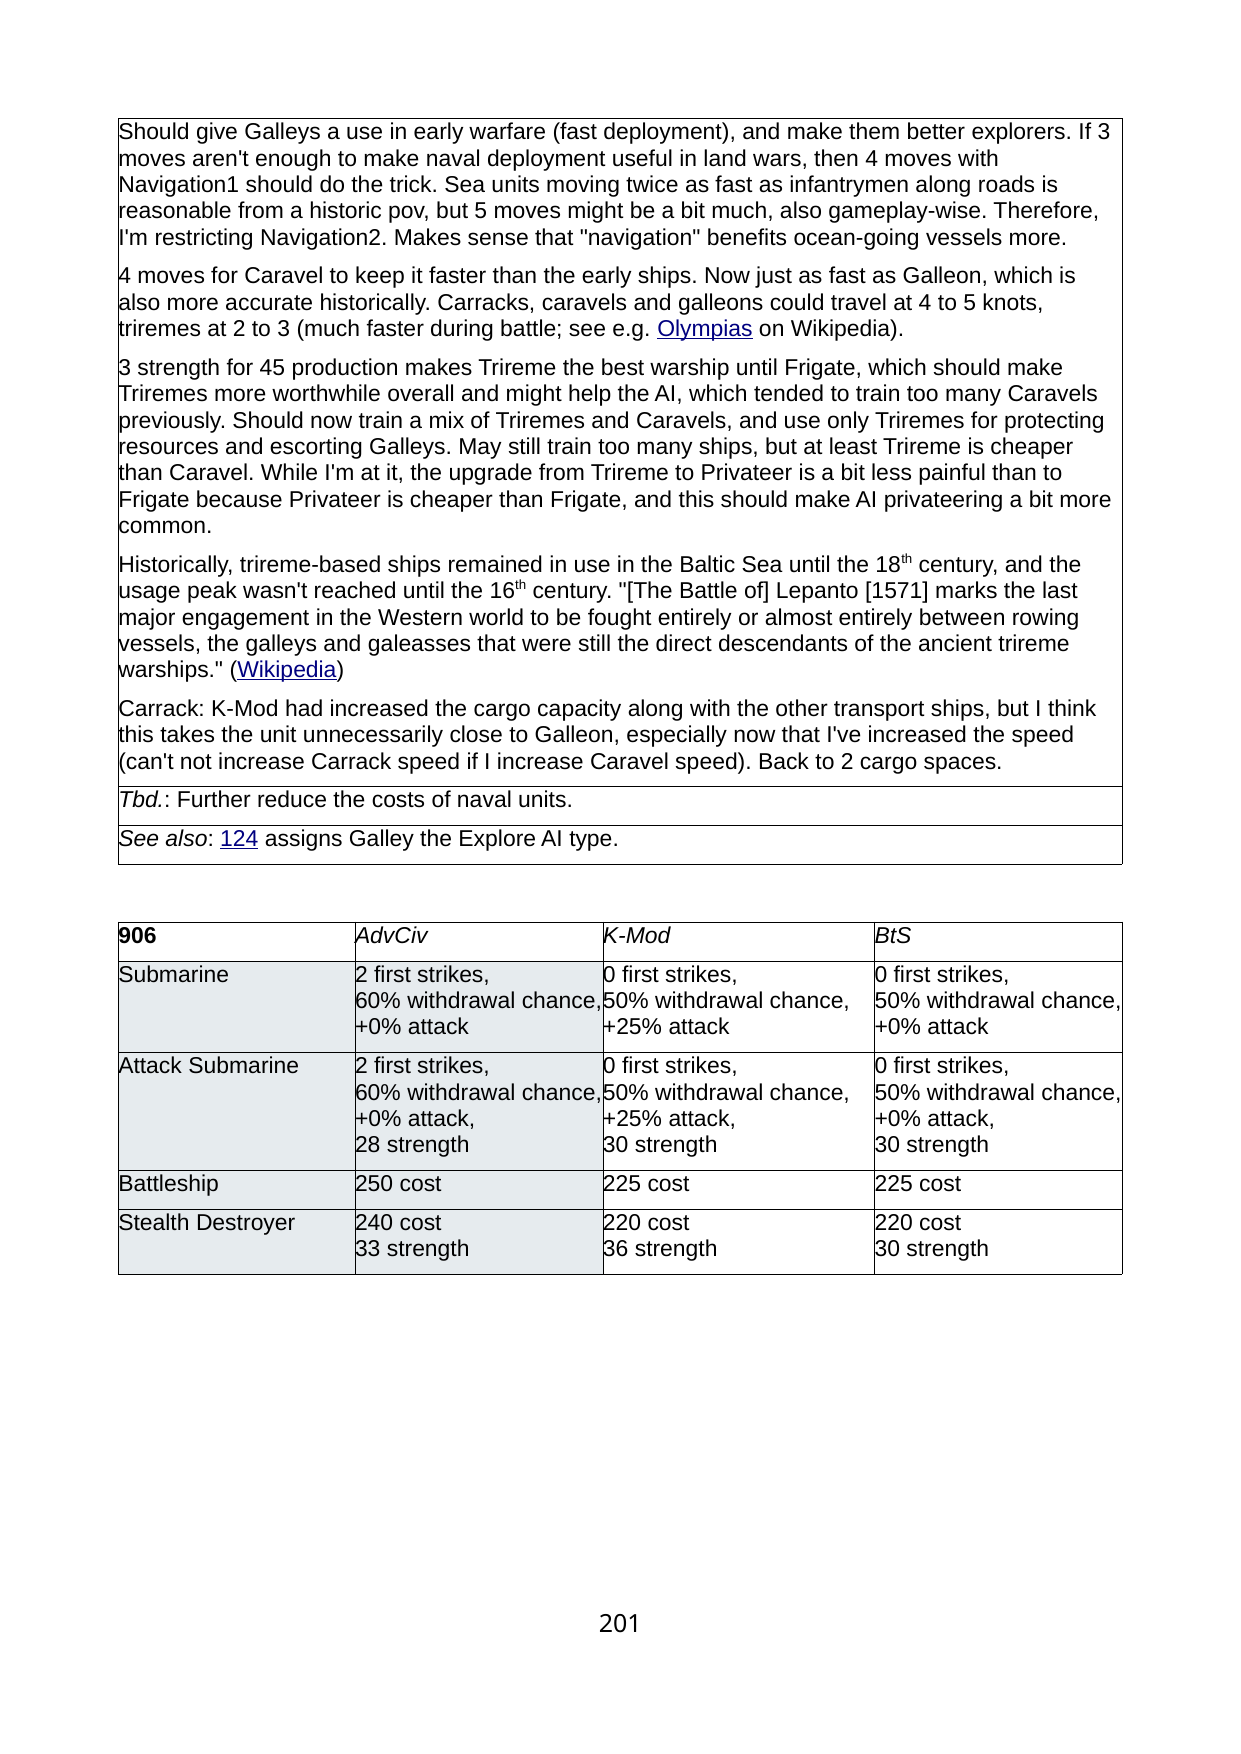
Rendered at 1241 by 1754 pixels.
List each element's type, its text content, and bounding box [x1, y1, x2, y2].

table_cell 225 cost [875, 1171, 1122, 1209]
table_cell 0 first strikes, 50% withdrawal chance, +0% attack [875, 962, 1122, 1052]
table_header AdvCiv [356, 923, 603, 961]
table_cell 250 cost [356, 1171, 603, 1209]
table_cell 240 cost 33 strength [356, 1210, 603, 1274]
table_header 906 [119, 923, 355, 961]
table_cell 0 first strikes, 50% withdrawal chance, +0% attack, 30 strength [875, 1053, 1122, 1170]
table_cell Should give Galleys a use in early warfare (fast deployment), and make them better explorers. If 3 moves aren't enough to make naval deployment useful in land wars, then 4 moves with Navigation1 should do the trick. Sea units moving twice as fast as infantrymen along roads is reasonable from a historic pov, but 5 moves might be a bit much, also gameplay-wise. Therefore, I'm restricting Navigation2. Makes sense that "navigation" benefits ocean-going vessels more. 4 moves for Caravel to keep it faster than the early ships. Now just as fast as Galleon, which is also more accurate historically. Carracks, caravels and galleons could travel at 4 to 5 knots, triremes at 2 to 3 (much faster during battle; see e.g. Olympias on Wikipedia). 3 strength for 45 production makes Trireme the best warship until Frigate, which should make Triremes more worthwhile overall and might help the AI, which tended to train too many Caravels previously. Should now train a mix of Triremes and Caravels, and use only Triremes for protecting resources and escorting Galleys. May still train too many ships, but at least Trireme is cheaper than Caravel. While I'm at it, the upgrade from Trireme to Privateer is a bit less painful than to Frigate because Privateer is cheaper than Frigate, and this should make AI privateering a bit more common. Historically, trireme-based ships remained in use in the Baltic Sea until the 18th century, and the usage peak wasn't reached until the 16th century. "[The Battle of] Lepanto [1571] marks the last major engagement in the Western world to be fought entirely or almost entirely between rowing vessels, the galleys and galeasses that were still the direct descendants of the ancient trireme warships." (Wikipedia) Carrack: K-Mod had increased the cargo capacity along with the other transport ships, but I think this takes the unit unnecessarily close to Galleon, especially now that I've increased the speed (can't not increase Carrack speed if I increase Caravel speed). Back to 2 cargo spaces. [119, 119, 1122, 786]
table_cell 0 first strikes, 50% withdrawal chance, +25% attack, 30 strength [604, 1053, 874, 1170]
table_cell 220 cost 36 strength [604, 1210, 874, 1274]
table_cell 2 first strikes, 60% withdrawal chance, +0% attack [356, 962, 603, 1052]
table_cell See also: 124 assigns Galley the Explore AI type. [119, 826, 1122, 864]
table_cell 225 cost [604, 1171, 874, 1209]
table_cell Tbd.: Further reduce the costs of naval units. [119, 787, 1122, 825]
table_cell 2 first strikes, 60% withdrawal chance, +0% attack, 28 strength [356, 1053, 603, 1170]
table_cell Submarine [119, 962, 355, 1052]
table_header K-Mod [604, 923, 874, 961]
table_cell Attack Submarine [119, 1053, 355, 1170]
table_cell Battleship [119, 1171, 355, 1209]
table_header BtS [875, 923, 1122, 961]
table_cell Stealth Destroyer [119, 1210, 355, 1274]
table_cell 220 cost 30 strength [875, 1210, 1122, 1274]
table_cell 0 first strikes, 50% withdrawal chance, +25% attack [604, 962, 874, 1052]
